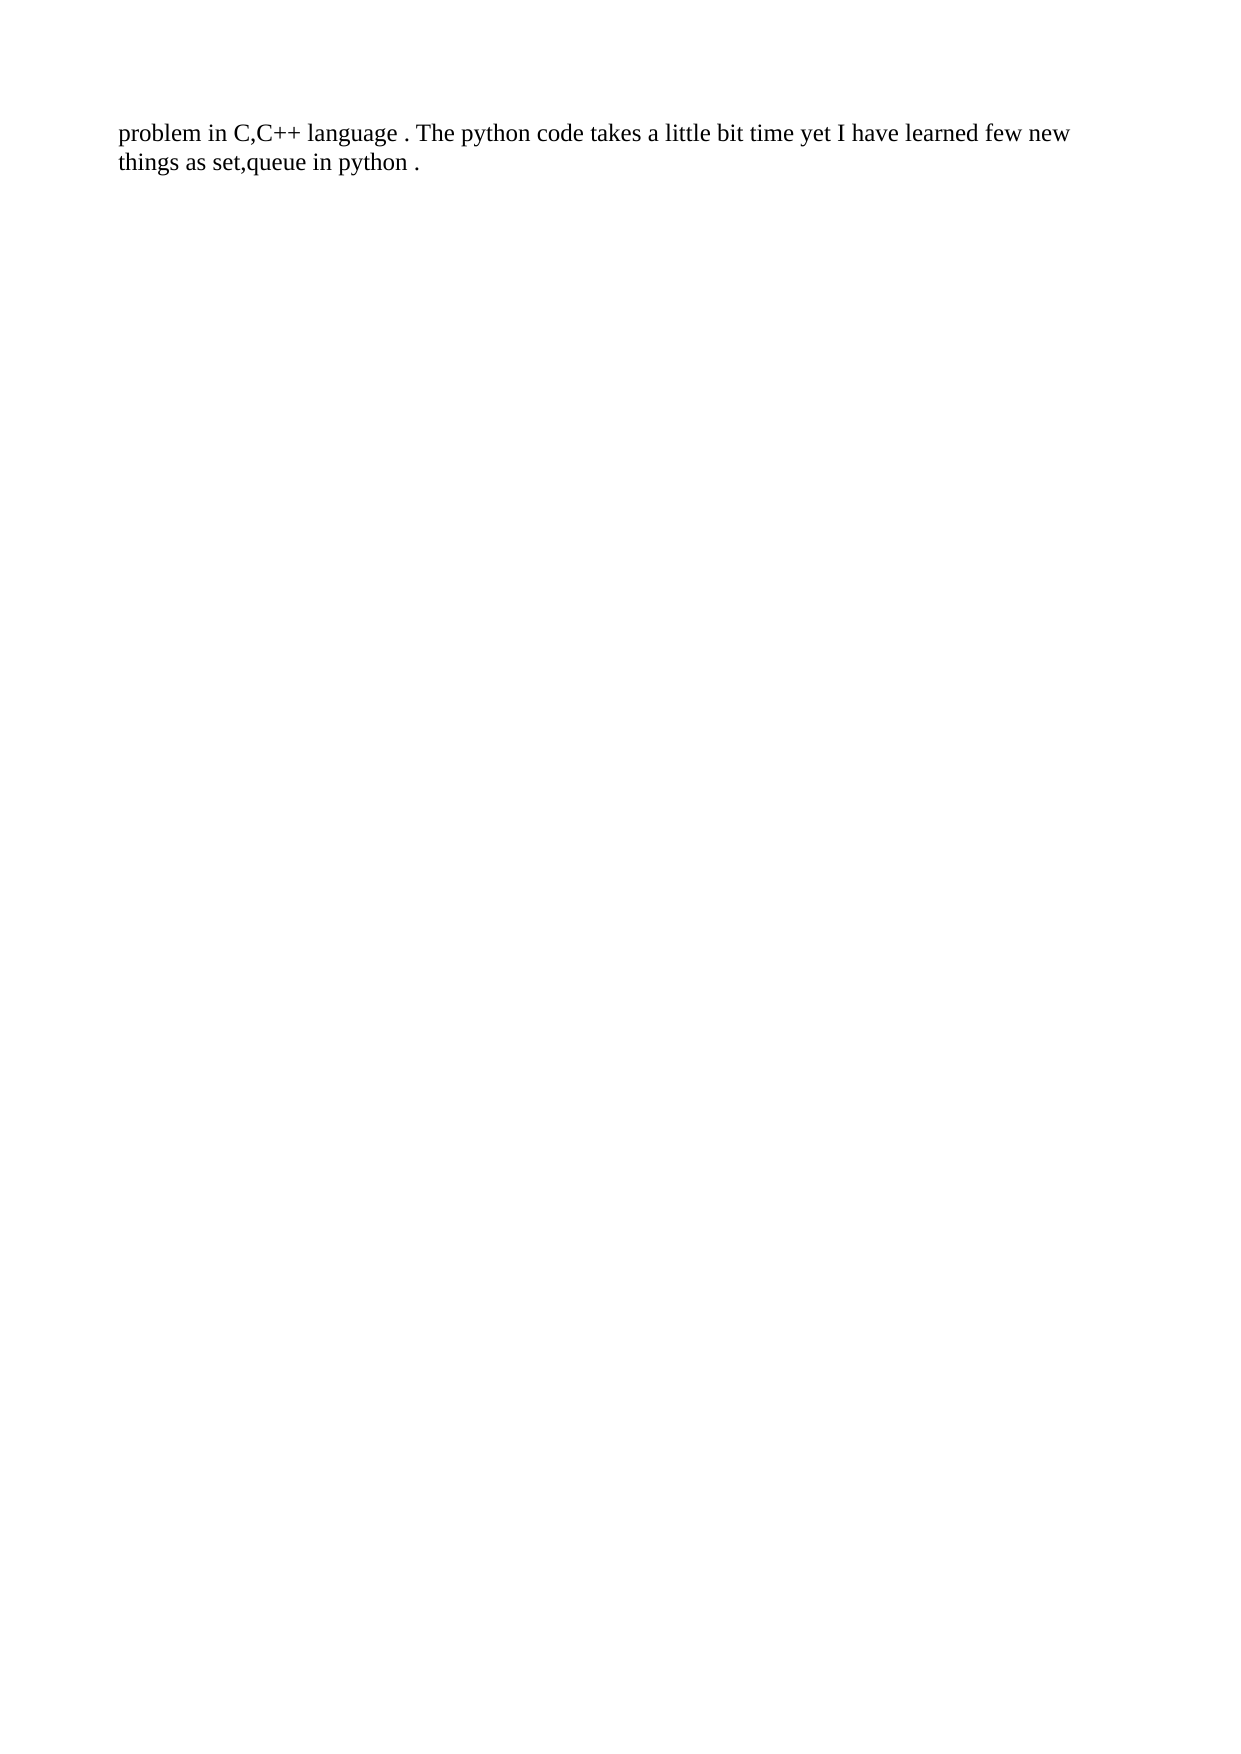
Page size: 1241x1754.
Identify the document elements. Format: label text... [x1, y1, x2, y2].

text problem in C,C++ language . The python code takes a little bit time yet I have learned few new things as set,queue in python . [118, 118, 1122, 176]
